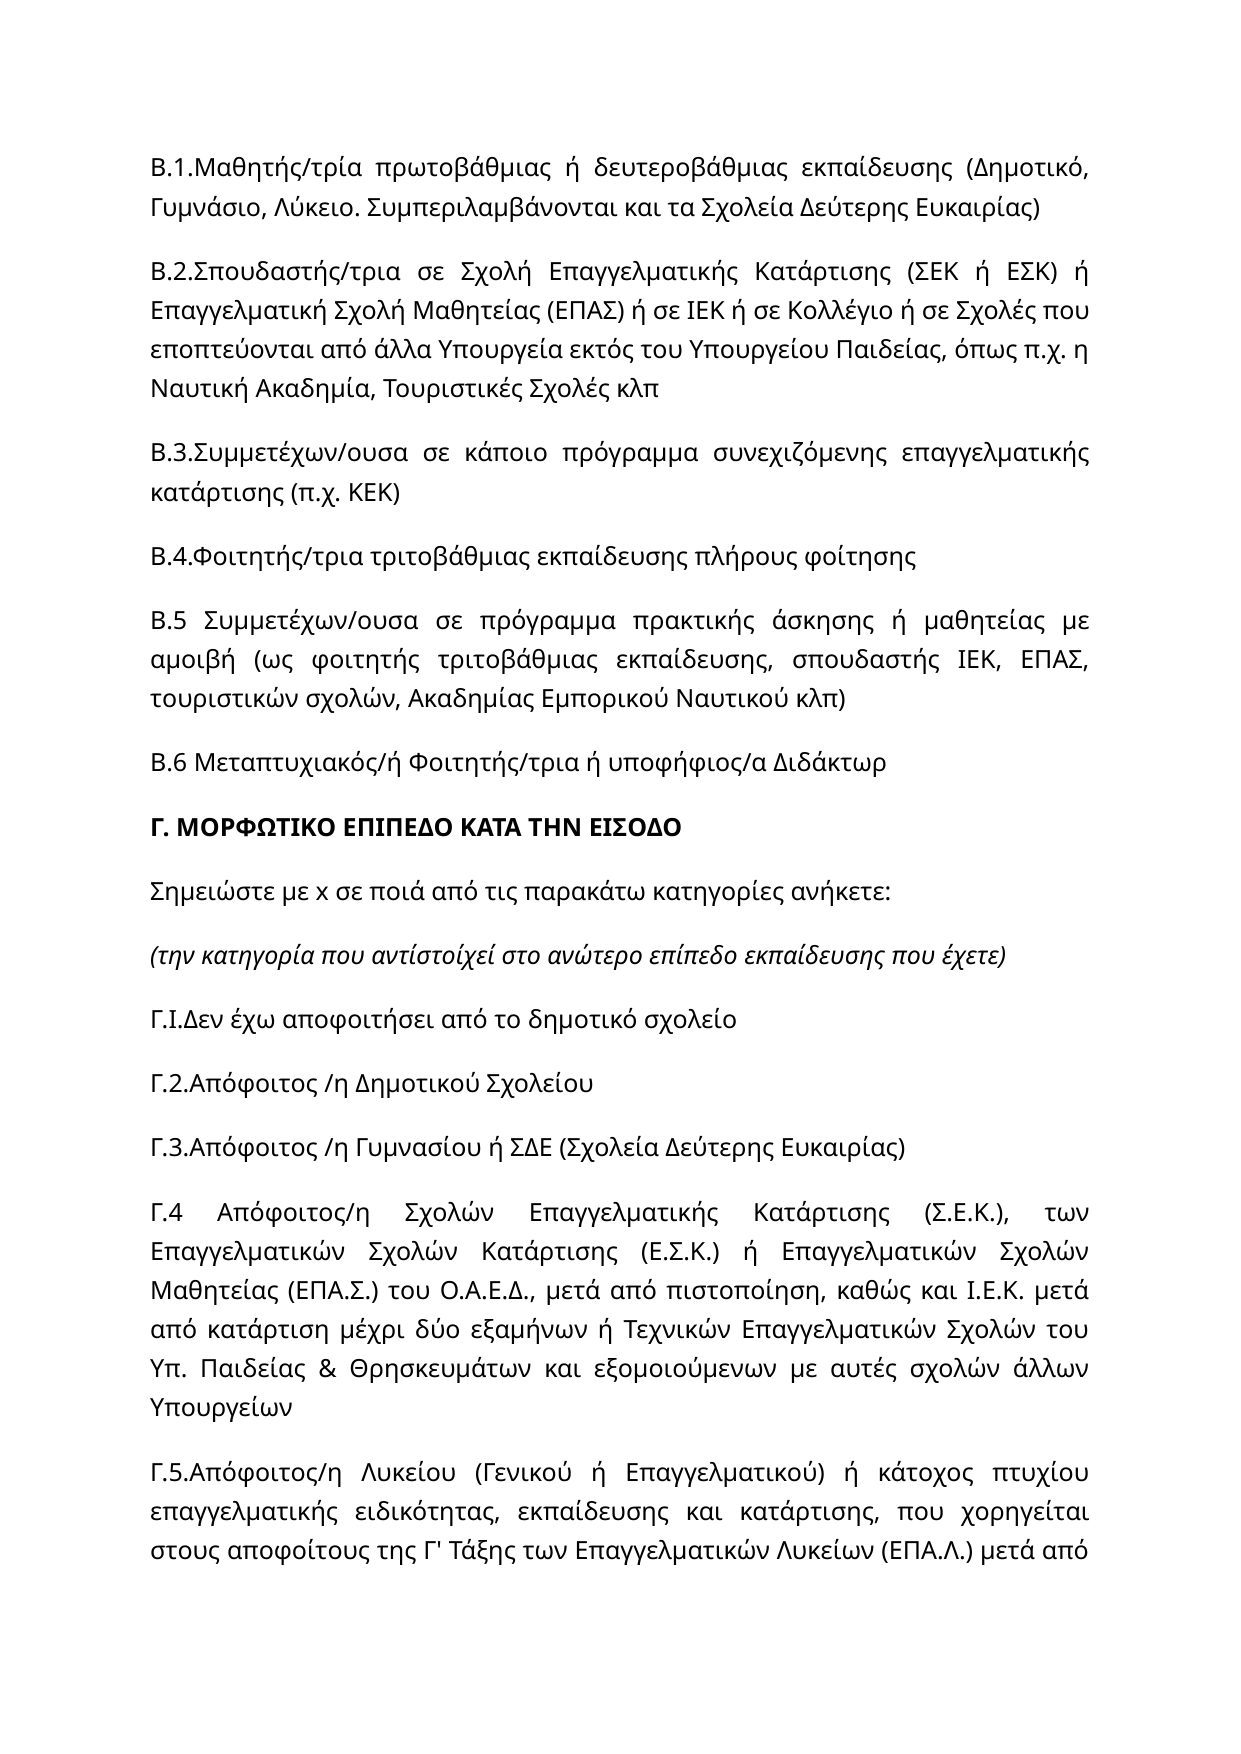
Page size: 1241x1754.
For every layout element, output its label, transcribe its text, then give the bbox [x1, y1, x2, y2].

text Β.1.Μαθητής/τρία πρωτοβάθμιας ή δευτεροβάθμιας εκπαίδευσης (Δημοτικό, Γυμνάσιο, Λύκειο. Συμπεριλαμβάνονται και τα Σχολεία Δεύτερης Ευκαιρίας) [150, 150, 1090, 223]
text Γ. ΜΟΡΦΩΤΙΚΟ ΕΠΙΠΕΔΟ ΚΑΤΑ ΤΗΝ ΕΙΣΟΔΟ [150, 809, 1090, 843]
text Γ.4 Απόφοιτος/η Σχολών Επαγγελματικής Κατάρτισης (Σ.Ε.Κ.), των Επαγγελματικών Σχολών Κατάρτισης (Ε.Σ.Κ.) ή Επαγγελματικών Σχολών Μαθητείας (ΕΠΑ.Σ.) του Ο.Α.Ε.Δ., μετά από πιστοποίηση, καθώς και Ι.Ε.Κ. μετά από κατάρτιση μέχρι δύο εξαμήνων ή Τεχνικών Επαγγελματικών Σχολών του Υπ. Παιδείας & Θρησκευμάτων και εξομοιούμενων με αυτές σχολών άλλων Υπουργείων [150, 1194, 1090, 1424]
text Σημειώστε με x σε ποιά από τις παρακάτω κατηγορίες ανήκετε: [150, 873, 1090, 907]
text Γ.Ι.Δεν έχω αποφοιτήσει από το δημοτικό σχολείο [150, 1002, 1090, 1036]
text Γ.2.Απόφοιτος /η Δημοτικού Σχολείου [150, 1066, 1090, 1100]
text Γ.5.Απόφοιτος/η Λυκείου (Γενικού ή Επαγγελματικού) ή κάτοχος πτυχίου επαγγελματικής ειδικότητας, εκπαίδευσης και κατάρτισης, που χορηγείται στους αποφοίτους της Γ' Τάξης των Επαγγελματικών Λυκείων (ΕΠΑ.Λ.) μετά από [150, 1454, 1090, 1567]
text Β.2.Σπουδαστής/τρια σε Σχολή Επαγγελματικής Κατάρτισης (ΣΕΚ ή ΕΣΚ) ή Επαγγελματική Σχολή Μαθητείας (ΕΠΑΣ) ή σε ΙΕΚ ή σε Κολλέγιο ή σε Σχολές που εποπτεύονται από άλλα Υπουργεία εκτός του Υπουργείου Παιδείας, όπως π.χ. η Ναυτική Ακαδημία, Τουριστικές Σχολές κλπ [150, 253, 1090, 405]
text B.6 Μεταπτυχιακός/ή Φοιτητής/τρια ή υποφήφιος/α Διδάκτωρ [150, 745, 1090, 779]
text Β.4.Φοιτητής/τρια τριτοβάθμιας εκπαίδευσης πλήρους φοίτησης [150, 538, 1090, 572]
text Γ.3.Απόφοιτος /η Γυμνασίου ή ΣΔΕ (Σχολεία Δεύτερης Ευκαιρίας) [150, 1130, 1090, 1164]
text (την κατηγορία που αντίστοίχεί στο ανώτερο επίπεδο εκπαίδευσης που έχετε) [150, 937, 1090, 972]
text B.5 Συμμετέχων/ουσα σε πρόγραμμα πρακτικής άσκησης ή μαθητείας με αμοιβή (ως φοιτητής τριτοβάθμιας εκπαίδευσης, σπουδαστής ΙΕΚ, ΕΠΑΣ, τουριστικών σχολών, Ακαδημίας Εμπορικού Ναυτικού κλπ) [150, 602, 1090, 715]
text Β.3.Συμμετέχων/ουσα σε κάποιο πρόγραμμα συνεχιζόμενης επαγγελματικής κατάρτισης (π.χ. ΚΕΚ) [150, 435, 1090, 508]
